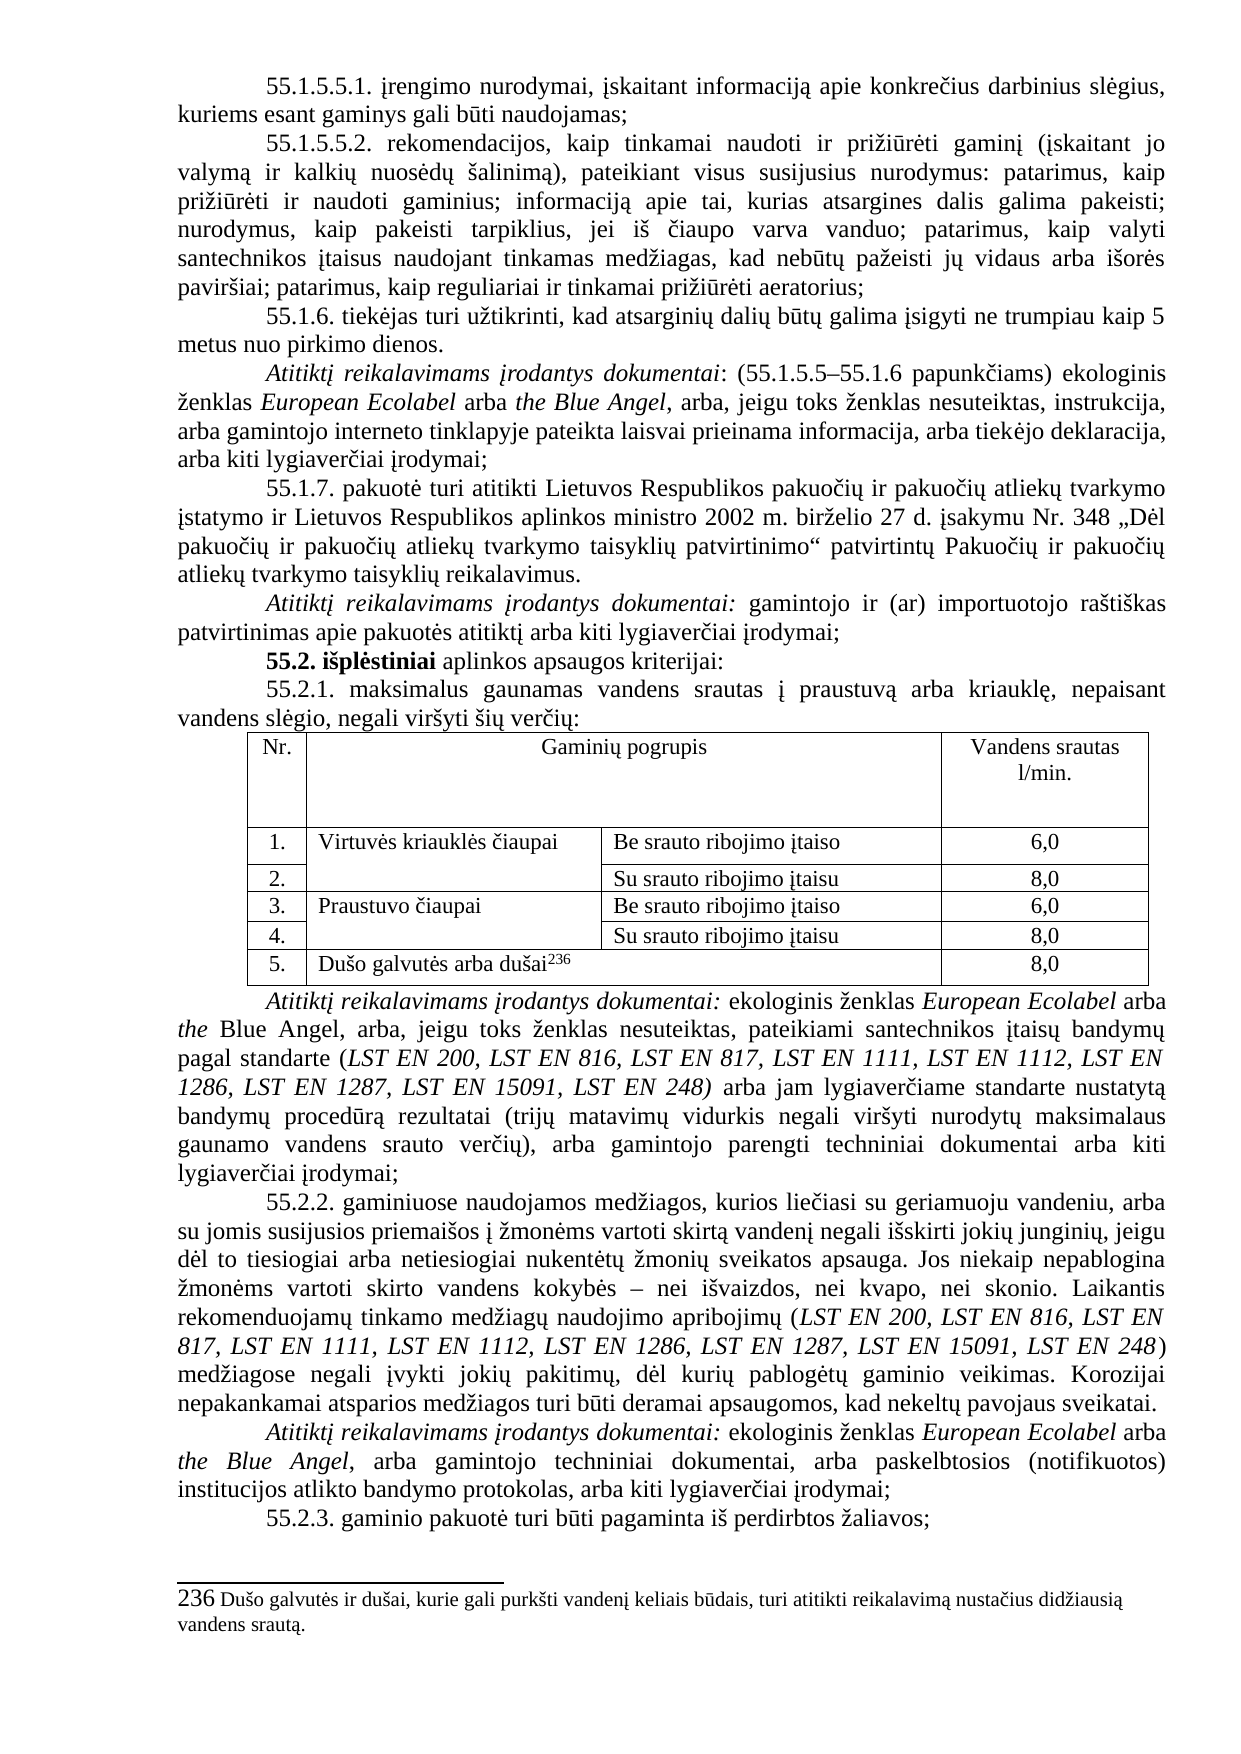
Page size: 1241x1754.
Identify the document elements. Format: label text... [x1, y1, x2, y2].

text 55.2.2. gaminiuose naudojamos medžiagos, kurios liečiasi su geriamuoju vandeniu, arba su jomis susijusios priemaišos į žmonėms vartoti skirtą vandenį negali išskirti jokių junginių, jeigu dėl to tiesiogiai arba netiesiogiai nukentėtų žmonių sveikatos apsauga. Jos niekaip nepablogina žmonėms vartoti skirto vandens kokybės – nei išvaizdos, nei kvapo, nei skonio. Laikantis rekomenduojamų tinkamo medžiagų naudojimo apribojimų (LST EN 200, LST EN 816, LST EN 817, LST EN 1111, LST EN 1112, LST EN 1286, LST EN 1287, LST EN 15091, LST EN 248) medžiagose negali įvykti jokių pakitimų, dėl kurių pablogėtų gaminio veikimas. Korozijai nepakankamai atsparios medžiagos turi būti deramai apsaugomos, kad nekeltų pavojaus sveikatai. [177, 1187, 1166, 1417]
text Atitiktį reikalavimams įrodantys dokumentai: ekologinis ženklas European Ecolabel arba the Blue Angel, arba, jeigu toks ženklas nesuteiktas, pateikiami santechnikos įtaisų bandymų pagal standarte (LST EN 200, LST EN 816, LST EN 817, LST EN 1111, LST EN 1112, LST EN 1286, LST EN 1287, LST EN 15091, LST EN 248) arba jam lygiaverčiame standarte nustatytą bandymų procedūrą rezultatai (trijų matavimų vidurkis negali viršyti nurodytų maksimalaus gaunamo vandens srauto verčių), arba gamintojo parengti techniniai dokumentai arba kiti lygiaverčiai įrodymai; [177, 986, 1166, 1187]
text Atitiktį reikalavimams įrodantys dokumentai: ekologinis ženklas European Ecolabel arba the Blue Angel, arba gamintojo techniniai dokumentai, arba paskelbtosios (notifikuotos) institucijos atlikto bandymo protokolas, arba kiti lygiaverčiai įrodymai; [177, 1417, 1166, 1503]
table_cell Be srauto ribojimo įtaiso [602, 892, 941, 921]
text 55.1.5.5.2. rekomendacijos, kaip tinkamai naudoti ir prižiūrėti gaminį (įskaitant jo valymą ir kalkių nuosėdų šalinimą), pateikiant visus susijusius nurodymus: patarimus, kaip prižiūrėti ir naudoti gaminius; informaciją apie tai, kurias atsargines dalis galima pakeisti; nurodymus, kaip pakeisti tarpiklius, jei iš čiaupo varva vanduo; patarimus, kaip valyti santechnikos įtaisus naudojant tinkamas medžiagas, kad nebūtų pažeisti jų vidaus arba išorės paviršiai; patarimus, kaip reguliariai ir tinkamai prižiūrėti aeratorius; [177, 128, 1166, 301]
table_cell 1. [248, 828, 306, 864]
table_cell Praustuvo čiaupai [307, 892, 601, 949]
text 55.1.5.5.1. įrengimo nurodymai, įskaitant informaciją apie konkrečius darbinius slėgius, kuriems esant gaminys gali būti naudojamas; [177, 71, 1166, 128]
table_cell 4. [248, 922, 306, 949]
table_header Nr. [248, 733, 306, 827]
table_cell 6,0 [942, 828, 1148, 864]
table_cell Virtuvės kriauklės čiaupai [307, 828, 601, 891]
table_cell Su srauto ribojimo įtaisu [602, 865, 941, 891]
text Atitiktį reikalavimams įrodantys dokumentai: gamintojo ir (ar) importuotojo raštiškas patvirtinimas apie pakuotės atitiktį arba kiti lygiaverčiai įrodymai; [177, 588, 1166, 646]
text 55.2.1. maksimalus gaunamas vandens srautas į praustuvą arba kriauklę, nepaisant vandens slėgio, negali viršyti šių verčių: [177, 674, 1166, 732]
table_header Gaminių pogrupis [307, 733, 941, 827]
table_cell 8,0 [942, 865, 1148, 891]
text 55.2.3. gaminio pakuotė turi būti pagaminta iš perdirbtos žaliavos; [177, 1503, 1166, 1532]
table_cell 6,0 [942, 892, 1148, 921]
table_header Vandens srautas l/min. [942, 733, 1148, 827]
text 55.1.7. pakuotė turi atitikti Lietuvos Respublikos pakuočių ir pakuočių atliekų tvarkymo įstatymo ir Lietuvos Respublikos aplinkos ministro 2002 m. birželio 27 d. įsakymu Nr. 348 „Dėl pakuočių ir pakuočių atliekų tvarkymo taisyklių patvirtinimo“ patvirtintų Pakuočių ir pakuočių atliekų tvarkymo taisyklių reikalavimus. [177, 473, 1166, 588]
table_cell 8,0 [942, 922, 1148, 949]
table_cell 3. [248, 892, 306, 921]
text 55.1.6. tiekėjas turi užtikrinti, kad atsarginių dalių būtų galima įsigyti ne trumpiau kaip 5 metus nuo pirkimo dienos. [177, 301, 1166, 358]
text 55.2. išplėstiniai aplinkos apsaugos kriterijai: [177, 646, 1166, 674]
table_cell 5. [248, 950, 306, 985]
text Atitiktį reikalavimams įrodantys dokumentai: (55.1.5.5–55.1.6 papunkčiams) ekologinis ženklas European Ecolabel arba the Blue Angel, arba, jeigu toks ženklas nesuteiktas, instrukcija, arba gamintojo interneto tinklapyje pateikta laisvai prieinama informacija, arba tiekėjo deklaracija, arba kiti lygiaverčiai įrodymai; [177, 358, 1166, 473]
table_cell 8,0 [942, 950, 1148, 985]
table_cell Su srauto ribojimo įtaisu [602, 922, 941, 949]
table_cell Be srauto ribojimo įtaiso [602, 828, 941, 864]
table_cell 2. [248, 865, 306, 891]
table_cell Dušo galvutės arba dušai [307, 950, 941, 985]
